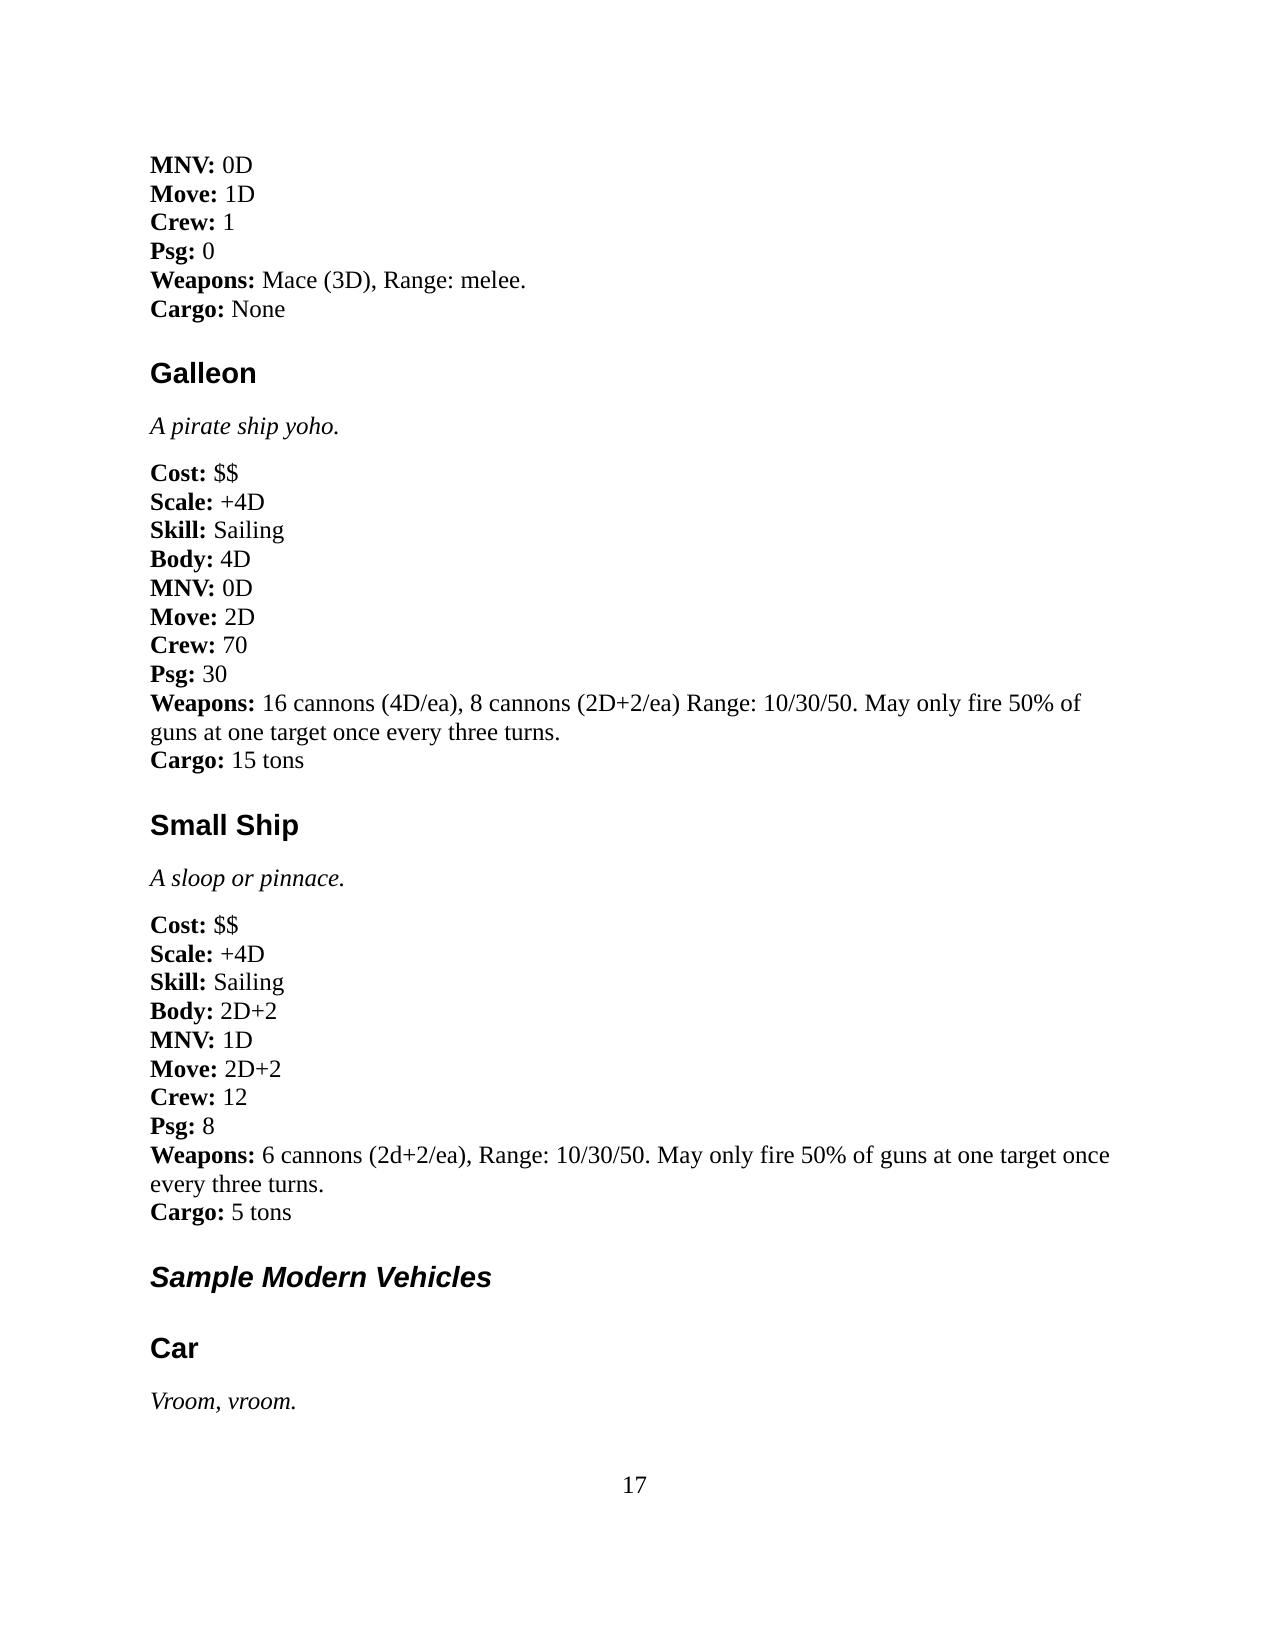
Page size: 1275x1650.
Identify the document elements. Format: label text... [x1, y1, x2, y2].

subtitle Small Ship [150, 808, 1125, 842]
text Cost: $$ Scale: +4D Skill: Sailing Body: 4D MNV: 0D Move: 2D Crew: 70 Psg: 30 Weapons: 16 cannons (4D/ea), 8 cannons (2D+2/ea) Range: 10/30/50. May only fire 50% of guns at one target once every three turns. Cargo: 15 tons [150, 458, 1125, 774]
subtitle Galleon [150, 356, 1125, 390]
subtitle Car [150, 1331, 1125, 1365]
text A pirate ship yoho. [150, 411, 1125, 440]
text Cost: $$ Scale: +4D Skill: Sailing Body: 2D+2 MNV: 1D Move: 2D+2 Crew: 12 Psg: 8 Weapons: 6 cannons (2d+2/ea), Range: 10/30/50. May only fire 50% of guns at one target once every three turns. Cargo: 5 tons [150, 910, 1125, 1226]
text A sloop or pinnace. [150, 863, 1125, 892]
subtitle Sample Modern Vehicles [150, 1260, 1125, 1294]
text MNV: 0D Move: 1D Crew: 1 Psg: 0 Weapons: Mace (3D), Range: melee. Cargo: None [150, 150, 1125, 322]
text Vroom, vroom. [150, 1386, 1125, 1415]
